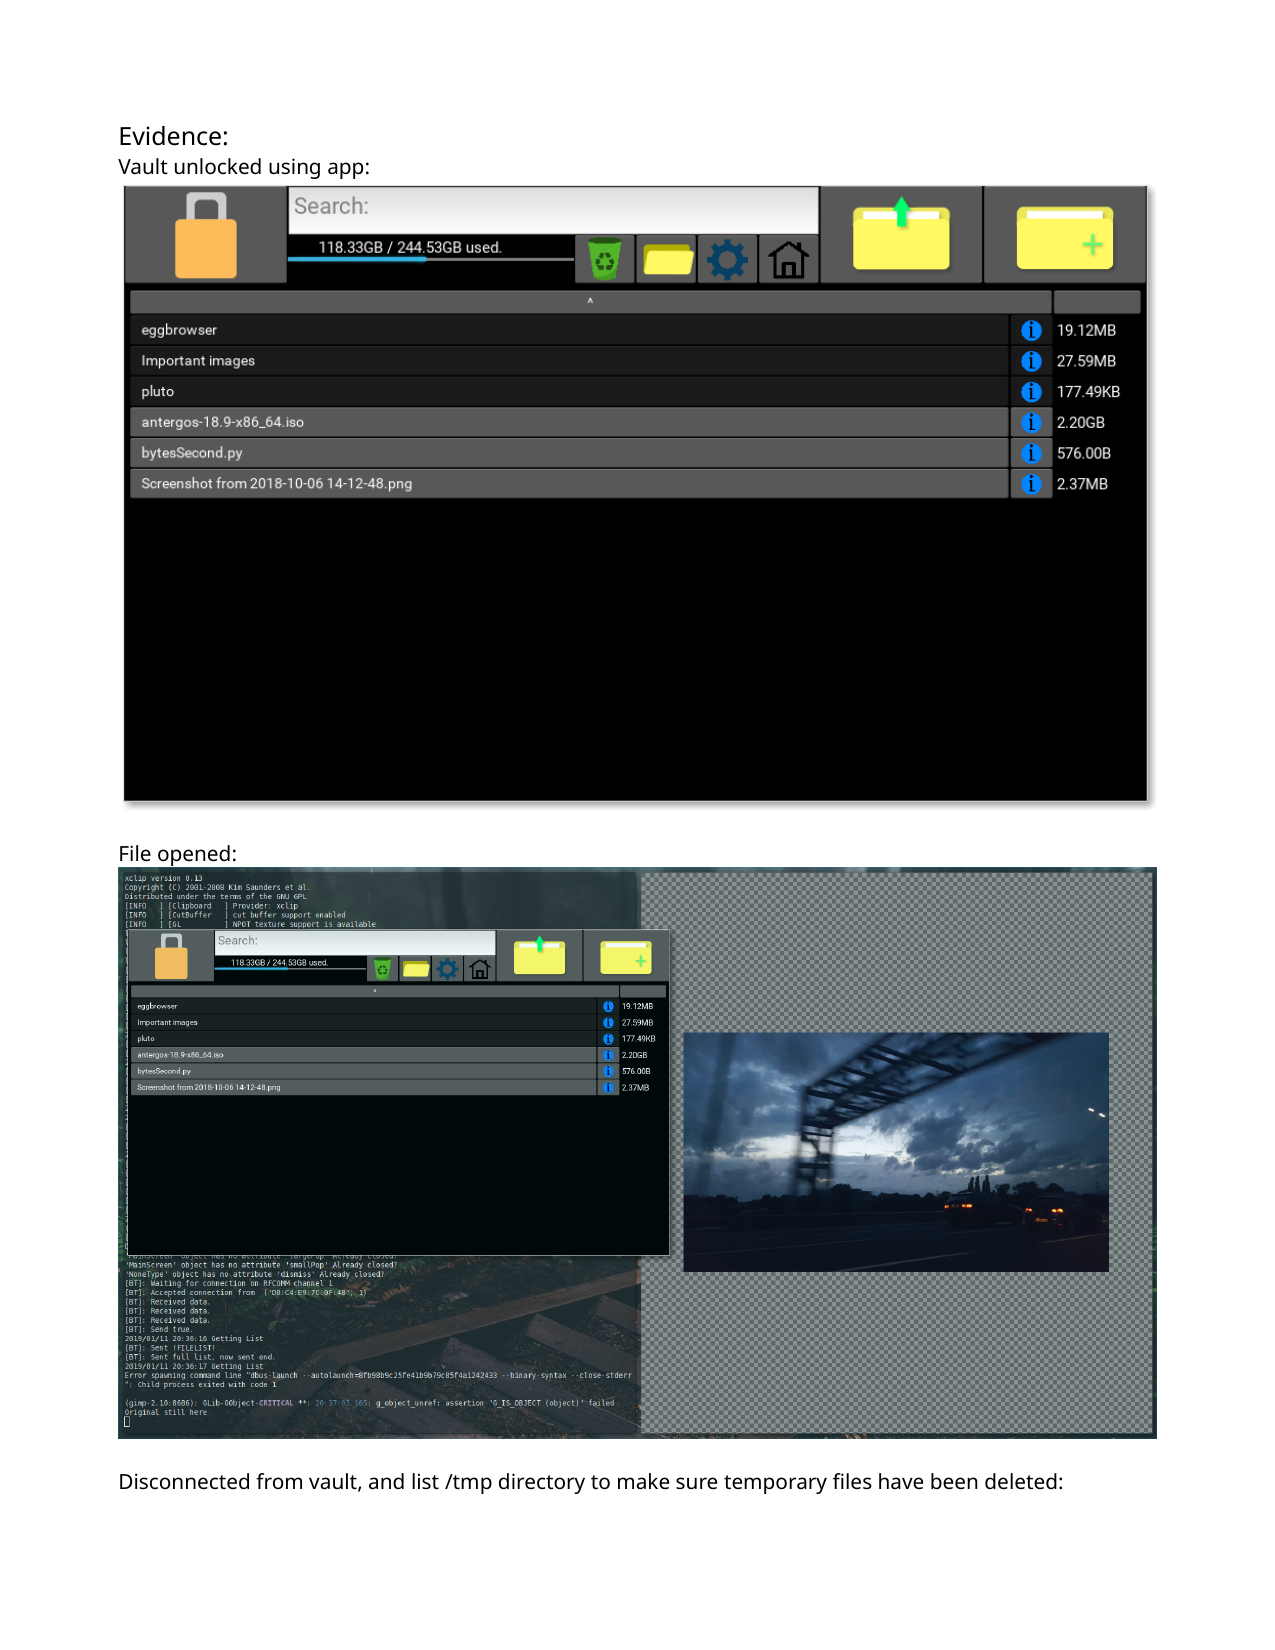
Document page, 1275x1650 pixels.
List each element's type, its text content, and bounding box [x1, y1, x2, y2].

text Vault unlocked using app: [118, 152, 1157, 180]
picture [118, 867, 1157, 1439]
text File opened: [118, 839, 1157, 867]
text Evidence: [118, 118, 1157, 152]
text Disconnected from vault, and list /tmp directory to make sure temporary files have been deleted: [118, 1467, 1157, 1496]
picture [118, 180, 1157, 811]
